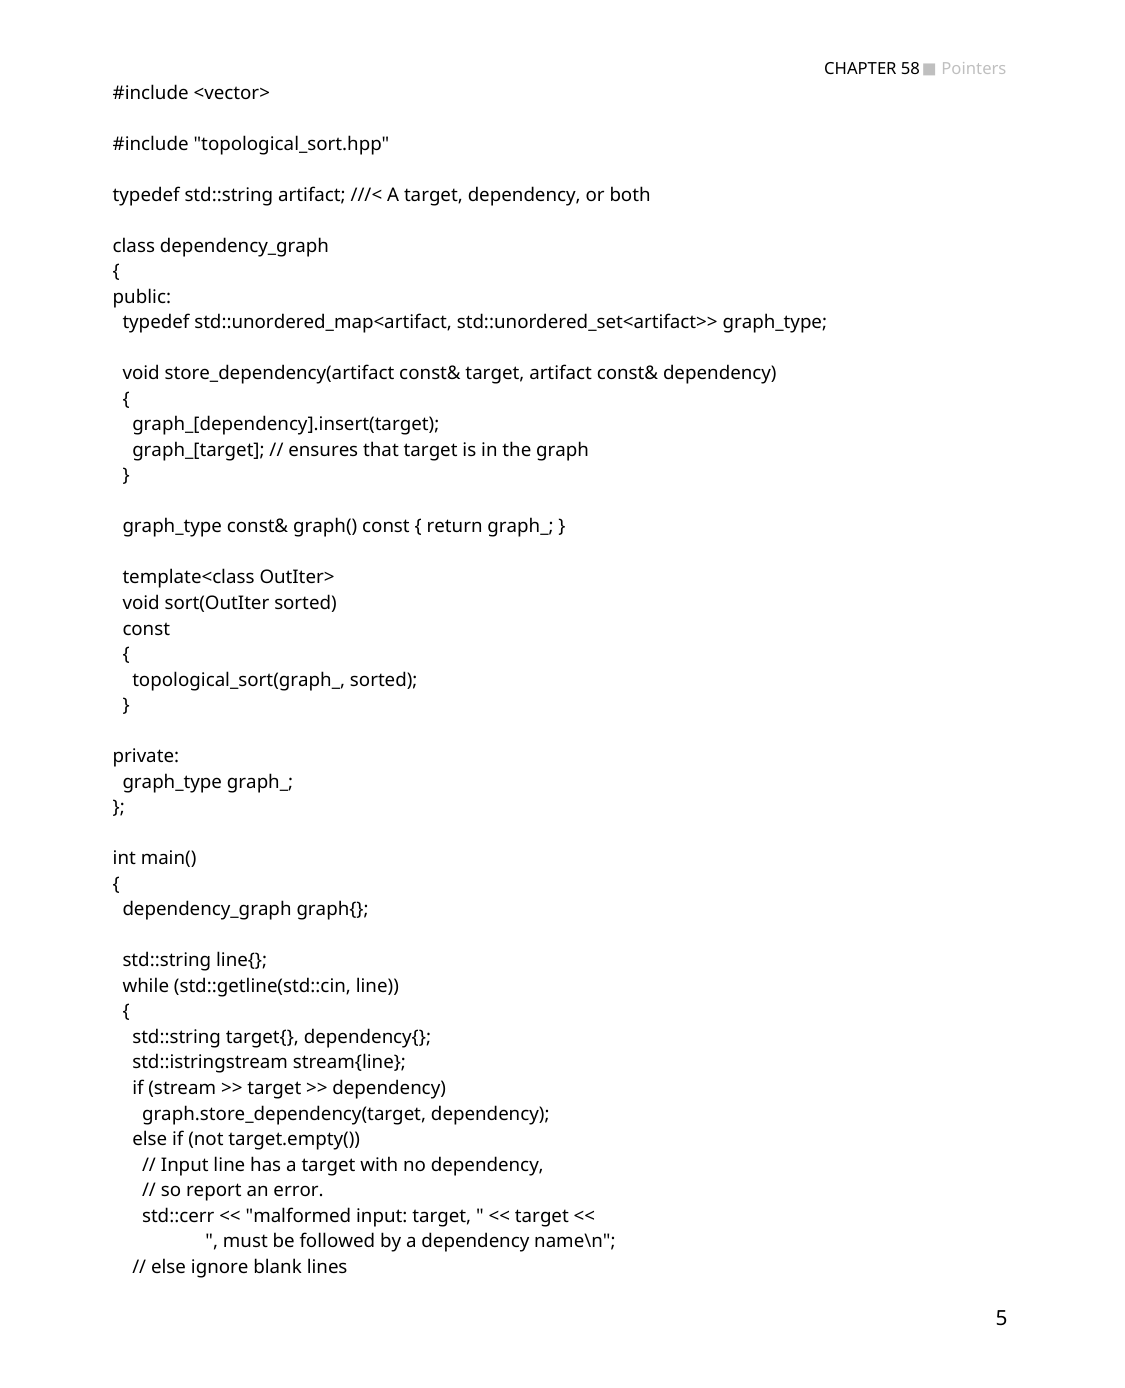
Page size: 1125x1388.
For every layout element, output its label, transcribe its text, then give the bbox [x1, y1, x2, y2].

text private: [112, 742, 1012, 768]
text std::string line{}; [112, 947, 1012, 972]
text { [112, 870, 1012, 896]
text class dependency_graph [112, 232, 1012, 258]
text typedef std::string artifact; ///< A target, dependency, or both [112, 181, 1012, 207]
text std::string target{}, dependency{}; [112, 1023, 1012, 1049]
text template<class OutIter> [112, 564, 1012, 589]
text { [112, 385, 1012, 411]
text { [112, 640, 1012, 666]
text void sort(OutIter sorted) [112, 589, 1012, 615]
text graph_[target]; // ensures that target is in the graph [112, 436, 1012, 462]
text } [112, 691, 1012, 717]
text // else ignore blank lines [112, 1253, 1012, 1278]
text }; [112, 793, 1012, 819]
text // so report an error. [112, 1176, 1012, 1202]
text dependency_graph graph{}; [112, 896, 1012, 921]
text typedef std::unordered_map<artifact, std::unordered_set<artifact>> graph_type; [112, 309, 1012, 334]
text { [112, 998, 1012, 1023]
text { [112, 258, 1012, 283]
text const [112, 615, 1012, 640]
text std::istringstream stream{line}; [112, 1049, 1012, 1074]
text topological_sort(graph_, sorted); [112, 666, 1012, 691]
text graph_type graph_; [112, 768, 1012, 793]
text public: [112, 283, 1012, 309]
text int main() [112, 844, 1012, 870]
text std::cerr << "malformed input: target, " << target << [112, 1202, 1012, 1227]
text graph_type const& graph() const { return graph_; } [112, 513, 1012, 538]
text #include <vector> [112, 79, 1012, 104]
text graph.store_dependency(target, dependency); [112, 1100, 1012, 1125]
text #include "topological_sort.hpp" [112, 130, 1012, 156]
text // Input line has a target with no dependency, [112, 1151, 1012, 1176]
text ", must be followed by a dependency name\n"; [112, 1227, 1012, 1253]
text while (std::getline(std::cin, line)) [112, 972, 1012, 998]
text if (stream >> target >> dependency) [112, 1074, 1012, 1100]
text } [112, 462, 1012, 487]
text void store_dependency(artifact const& target, artifact const& dependency) [112, 360, 1012, 385]
text else if (not target.empty()) [112, 1125, 1012, 1151]
text graph_[dependency].insert(target); [112, 411, 1012, 436]
